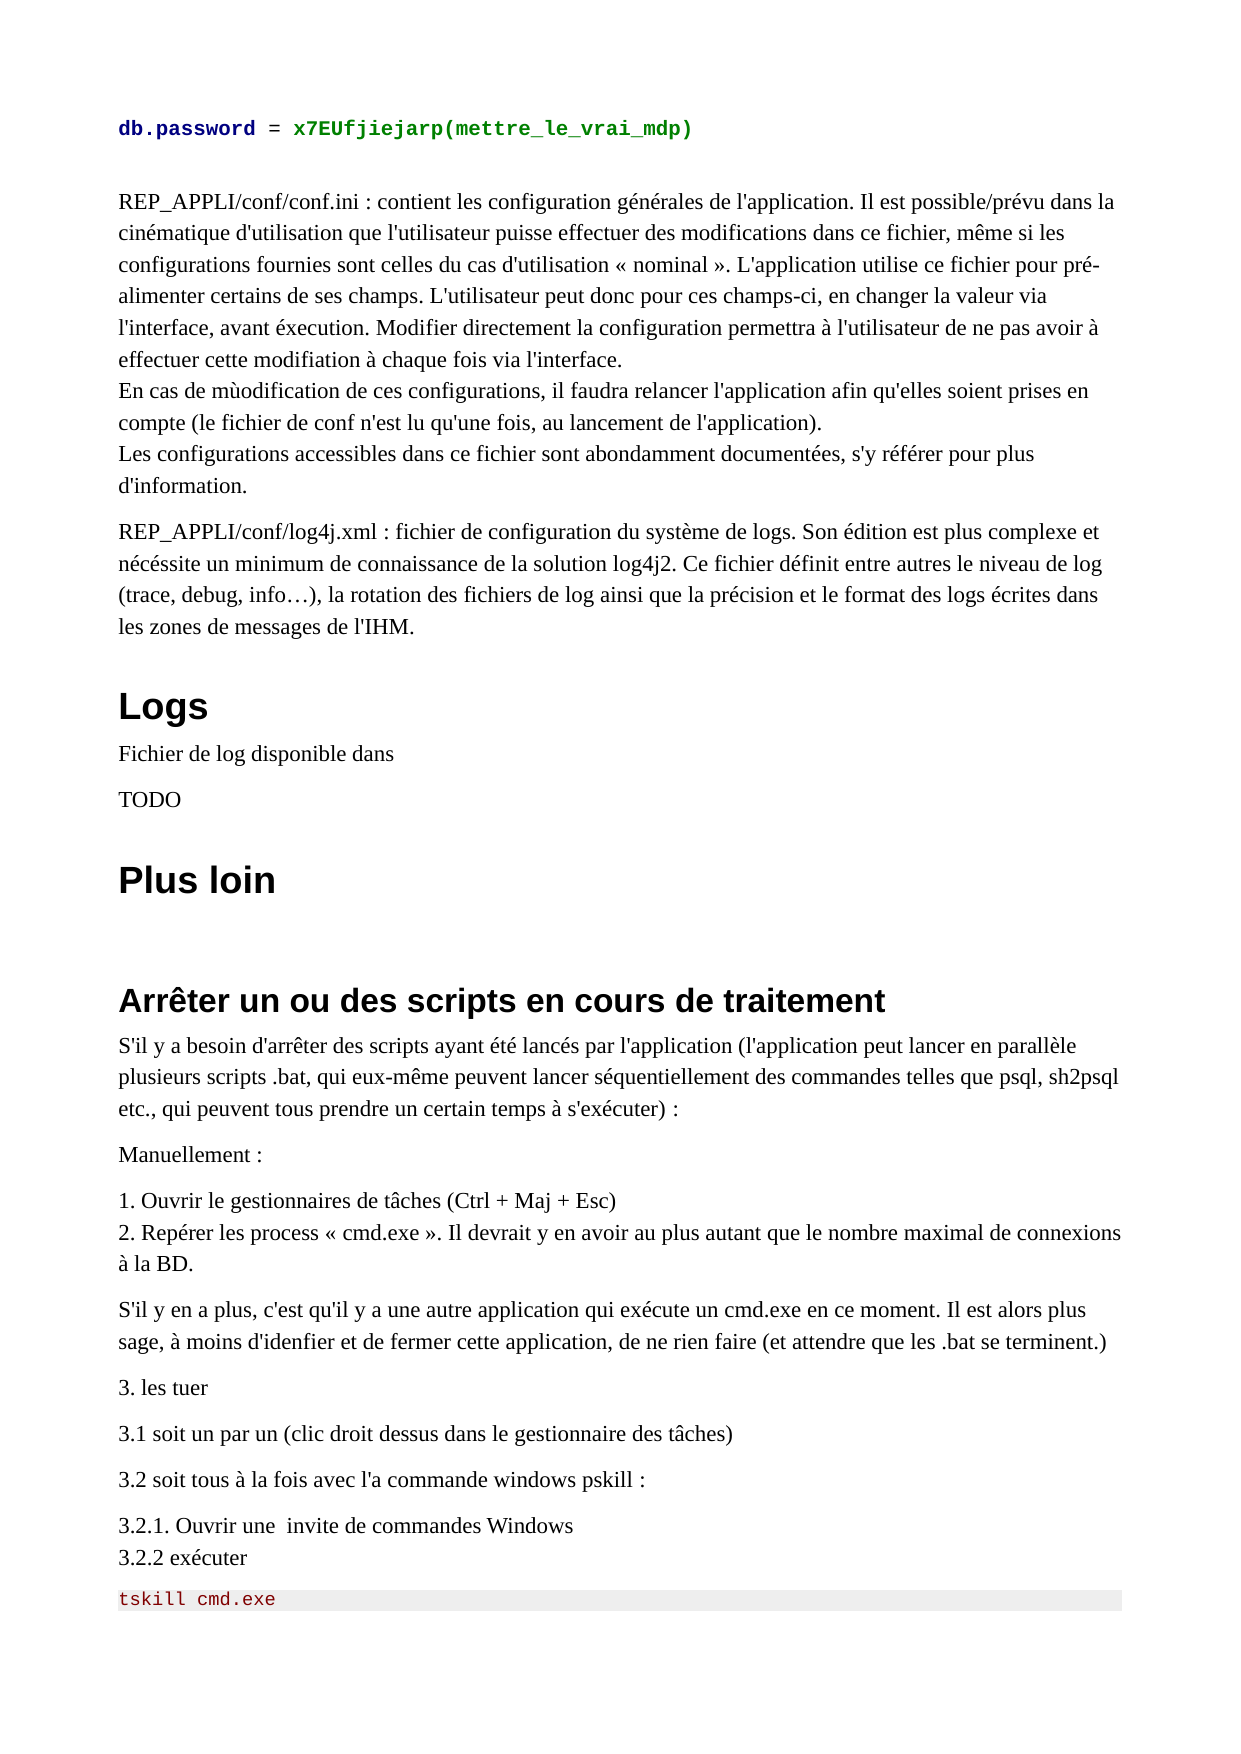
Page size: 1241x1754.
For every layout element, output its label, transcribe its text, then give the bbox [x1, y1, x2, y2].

text 3.2 soit tous à la fois avec l'a commande windows pskill : [118, 1466, 1122, 1493]
text REP_APPLI/conf/conf.ini : contient les configuration générales de l'application. Il est possible/prévu dans la cinématique d'utilisation que l'utilisateur puisse effectuer des modifications dans ce fichier, même si les configurations fournies sont celles du cas d'utilisation « nominal ». L'application utilise ce fichier pour pré-alimenter certains de ses champs. L'utilisateur peut donc pour ces champs-ci, en changer la valeur via l'interface, avant éxecution. Modifier directement la configuration permettra à l'utilisateur de ne pas avoir à effectuer cette modifiation à chaque fois via l'interface. En cas de mùodification de ces configurations, il faudra relancer l'application afin qu'elles soient prises en compte (le fichier de conf n'est lu qu'une fois, au lancement de l'application). Les configurations accessibles dans ce fichier sont abondamment documentées, s'y référer pour plus d'information. [118, 188, 1122, 498]
text Manuellement : [118, 1141, 1122, 1167]
text TODO [118, 786, 1122, 813]
text tskill cmd.exe [118, 1590, 1122, 1611]
text 1. Ouvrir le gestionnaires de tâches (Ctrl + Maj + Esc) 2. Repérer les process « cmd.exe ». Il devrait y en avoir au plus autant que le nombre maximal de connexions à la BD. [118, 1187, 1122, 1277]
subtitle Logs [118, 684, 1122, 728]
subtitle Arrêter un ou des scripts en cours de traitement [118, 981, 1122, 1019]
text 3.1 soit un par un (clic droit dessus dans le gestionnaire des tâches) [118, 1420, 1122, 1447]
text db.password = x7EUfjiejarp(mettre_le_vrai_mdp) [118, 118, 1122, 142]
text 3. les tuer [118, 1374, 1122, 1400]
text S'il y en a plus, c'est qu'il y a une autre application qui exécute un cmd.exe en ce moment. Il est alors plus sage, à moins d'idenfier et de fermer cette application, de ne rien faire (et attendre que les .bat se terminent.) [118, 1296, 1122, 1354]
subtitle Plus loin [118, 857, 1122, 901]
text 3.2.1. Ouvrir une invite de commandes Windows 3.2.2 exécuter [118, 1512, 1122, 1570]
text Fichier de log disponible dans [118, 740, 1122, 766]
text REP_APPLI/conf/log4j.xml : fichier de configuration du système de logs. Son édition est plus complexe et nécéssite un minimum de connaissance de la solution log4j2. Ce fichier définit entre autres le niveau de log (trace, debug, info…), la rotation des fichiers de log ainsi que la précision et le format des logs écrites dans les zones de messages de l'IHM. [118, 518, 1122, 639]
text S'il y a besoin d'arrêter des scripts ayant été lancés par l'application (l'application peut lancer en parallèle plusieurs scripts .bat, qui eux-même peuvent lancer séquentiellement des commandes telles que psql, sh2psql etc., qui peuvent tous prendre un certain temps à s'exécuter) : [118, 1032, 1122, 1121]
